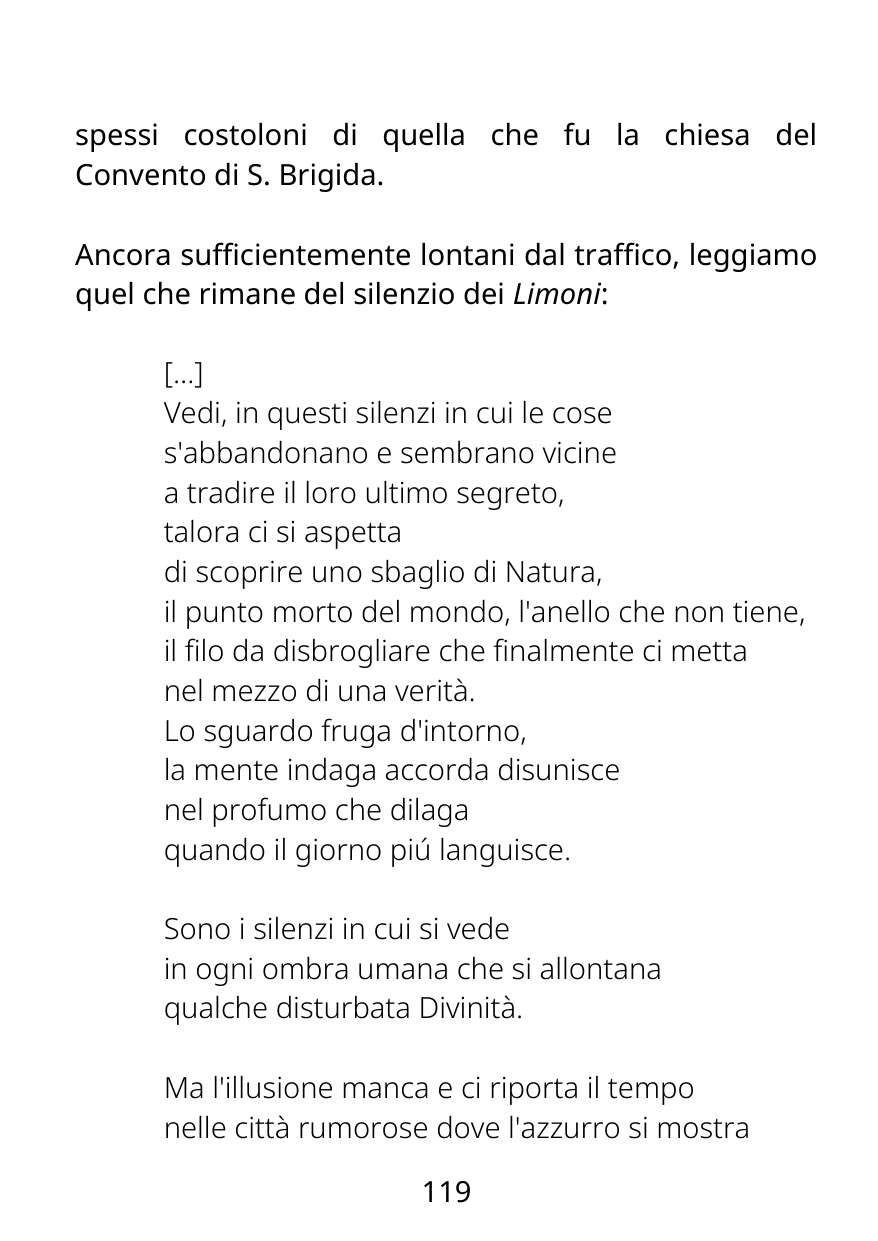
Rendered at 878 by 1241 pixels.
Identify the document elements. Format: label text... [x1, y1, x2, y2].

text Vedi, in questi silenzi in cui le cose s'abbandonano e sembrano vicine a tradire il loro ultimo segreto, talora ci si aspetta di scoprire uno sbaglio di Natura, il punto morto del mondo, l'anello che non tiene, il filo da disbrogliare che finalmente ci metta nel mezzo di una verità. Lo sguardo fruga d'intorno, la mente indaga accorda disunisce nel profumo che dilaga quando il giorno piú languisce. [163, 392, 818, 869]
text spessi costoloni di quella che fu la chiesa del Convento di S. Brigida. [75, 115, 818, 194]
text […] [163, 353, 818, 392]
text Ma l'illusione manca e ci riporta il tempo nelle città rumorose dove l'azzurro si mostra [163, 1067, 818, 1147]
text Sono i silenzi in cui si vede in ogni ombra umana che si allontana qualche disturbata Divinità. [163, 869, 818, 1027]
text Ancora sufficientemente lontani dal traffico, leggiamo quel che rimane del silenzio dei Limoni: [75, 234, 818, 313]
